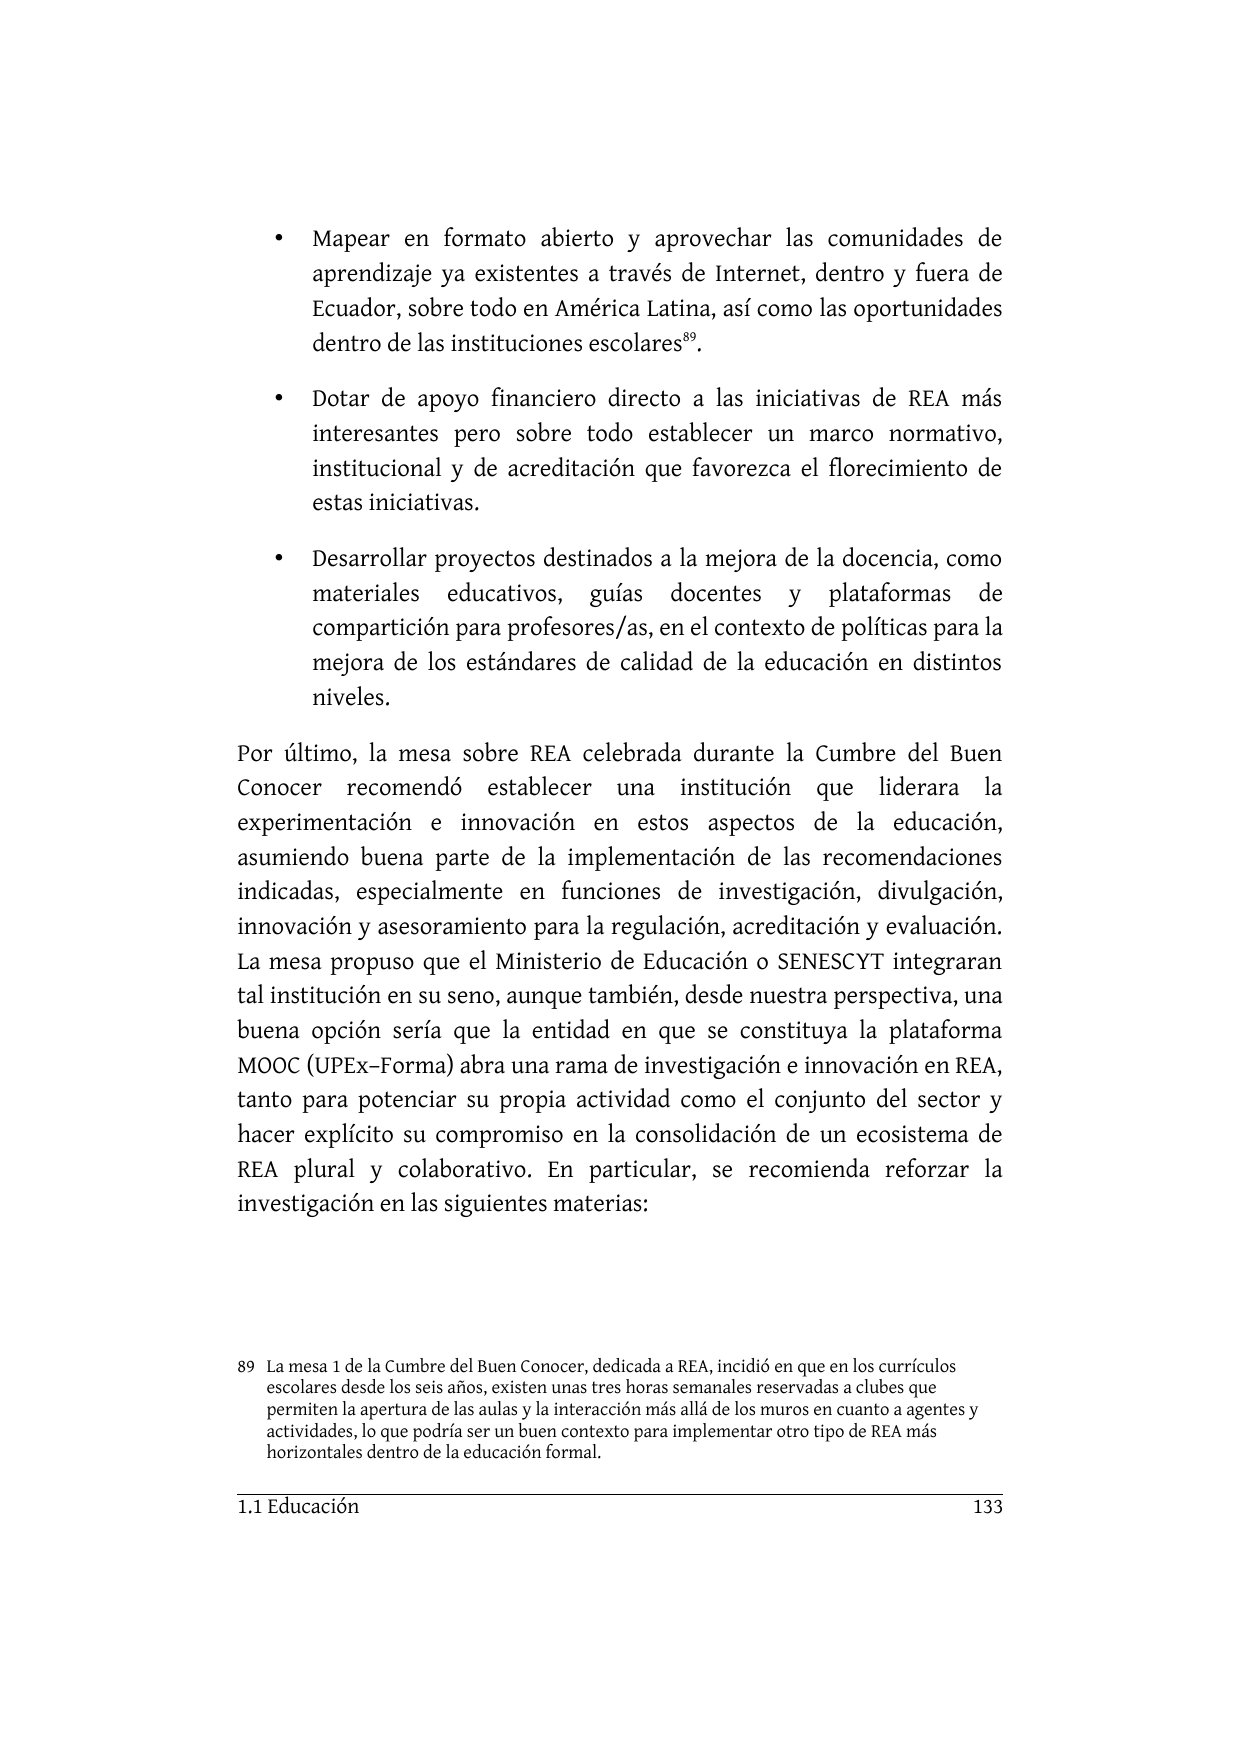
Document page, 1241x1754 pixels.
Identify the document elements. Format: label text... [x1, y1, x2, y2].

list Desarrollar proyectos destinados a la mejora de la docencia, como materiales educativos, guías docentes y plataformas de compartición para profesores/as, en el contexto de políticas para la mejora de los estándares de calidad de la educación en distintos niveles. [274, 544, 1003, 712]
list La mesa 1 de la Cumbre del Buen Conocer, dedicada a REA, incidió en que en los currículos escolares desde los seis años, existen unas tres horas semanales reservadas a clubes que permiten la apertura de las aulas y la interacción más allá de los muros en cuanto a agentes y actividades, lo que podría ser un buen contexto para implementar otro tipo de REA más horizontales dentro de la educación formal. [237, 1356, 1003, 1464]
list Dotar de apoyo financiero directo a las iniciativas de REA más interesantes pero sobre todo establecer un marco normativo, institucional y de acreditación que favorezca el florecimiento de estas iniciativas. [274, 385, 1003, 518]
list Mapear en formato abierto y aprovechar las comunidades de aprendizaje ya existentes a través de Internet, dentro y fuera de Ecuador, sobre todo en América Latina, así como las oportunidades dentro de las instituciones escolares. [274, 225, 1003, 358]
text Por último, la mesa sobre REA celebrada durante la Cumbre del Buen Conocer recomendó establecer una institución que liderara la experimentación e innovación en estos aspectos de la educación, asumiendo buena parte de la implementación de las recomendaciones indicadas, especialmente en funciones de investigación, divulgación, innovación y asesoramiento para la regulación, acreditación y evaluación. La mesa propuso que el Ministerio de Educación o SENESCYT integraran tal institución en su seno, aunque también, desde nuestra perspectiva, una buena opción sería que la entidad en que se constituya la plataforma MOOC (UPEx–Forma) abra una rama de investigación e innovación en REA, tanto para potenciar su propia actividad como el conjunto del sector y hacer explícito su compromiso en la consolidación de un ecosistema de REA plural y colaborativo. En particular, se recomienda reforzar la investigación en las siguientes materias: [237, 739, 1003, 1219]
